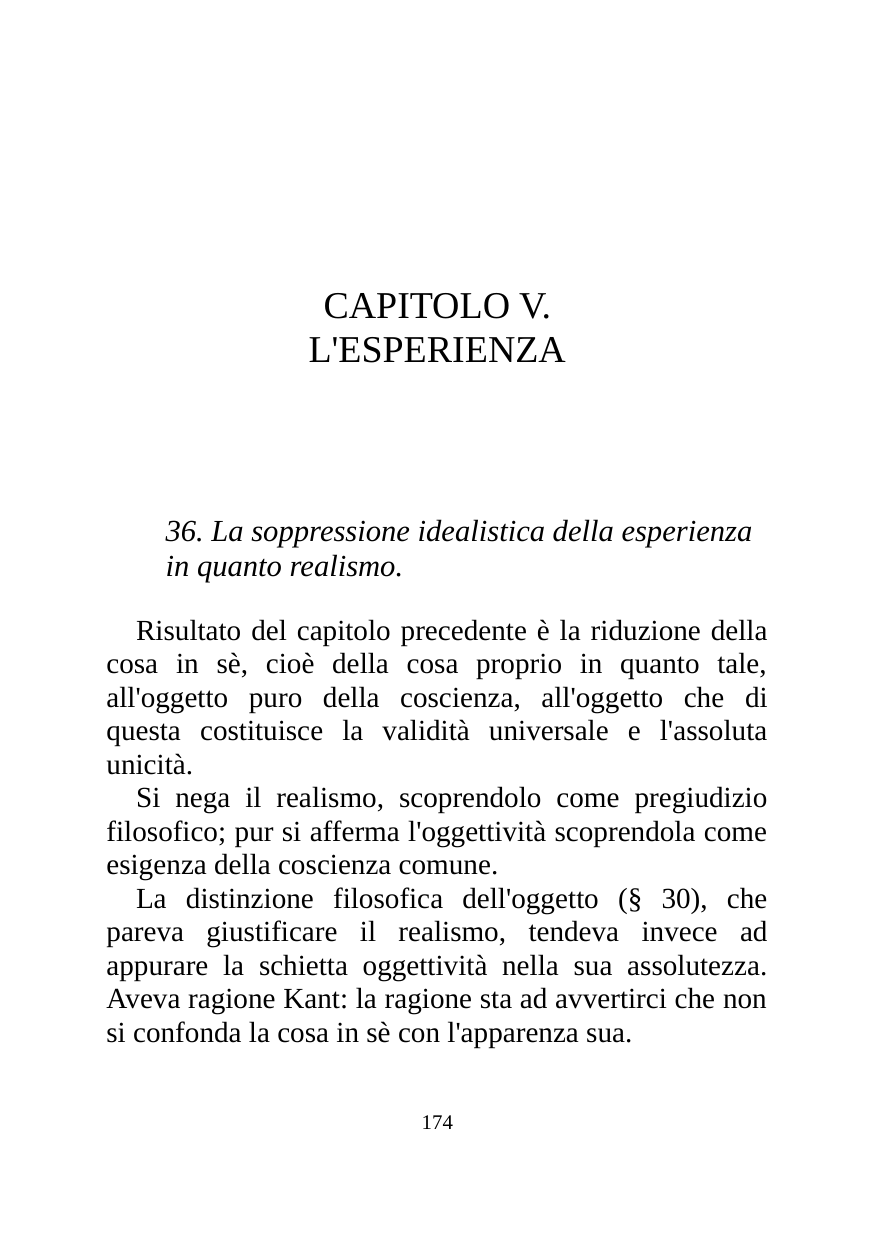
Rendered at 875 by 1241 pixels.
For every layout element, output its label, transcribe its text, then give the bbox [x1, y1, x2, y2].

text La distinzione filosofica dell'oggetto (§ 30), che pareva giustificare il realismo, tendeva invece ad appurare la schietta oggettività nella sua assolutezza. Aveva ragione Kant: la ragione sta ad avvertirci che non si confonda la cosa in sè con l'apparenza sua. [106, 881, 768, 1049]
text Risultato del capitolo precedente è la riduzione della cosa in sè, cioè della cosa proprio in quanto tale, all'oggetto puro della coscienza, all'oggetto che di questa costituisce la validità universale e l'assoluta unicità. [106, 613, 768, 780]
text Si nega il realismo, scoprendolo come pregiudizio filosofico; pur si afferma l'oggettività scoprendola come esigenza della coscienza comune. [106, 780, 768, 881]
subtitle 36. La soppressione idealistica della esperienza in quanto realismo. [165, 512, 768, 583]
subtitle CAPITOLO V. L'ESPERIENZA [106, 283, 768, 371]
